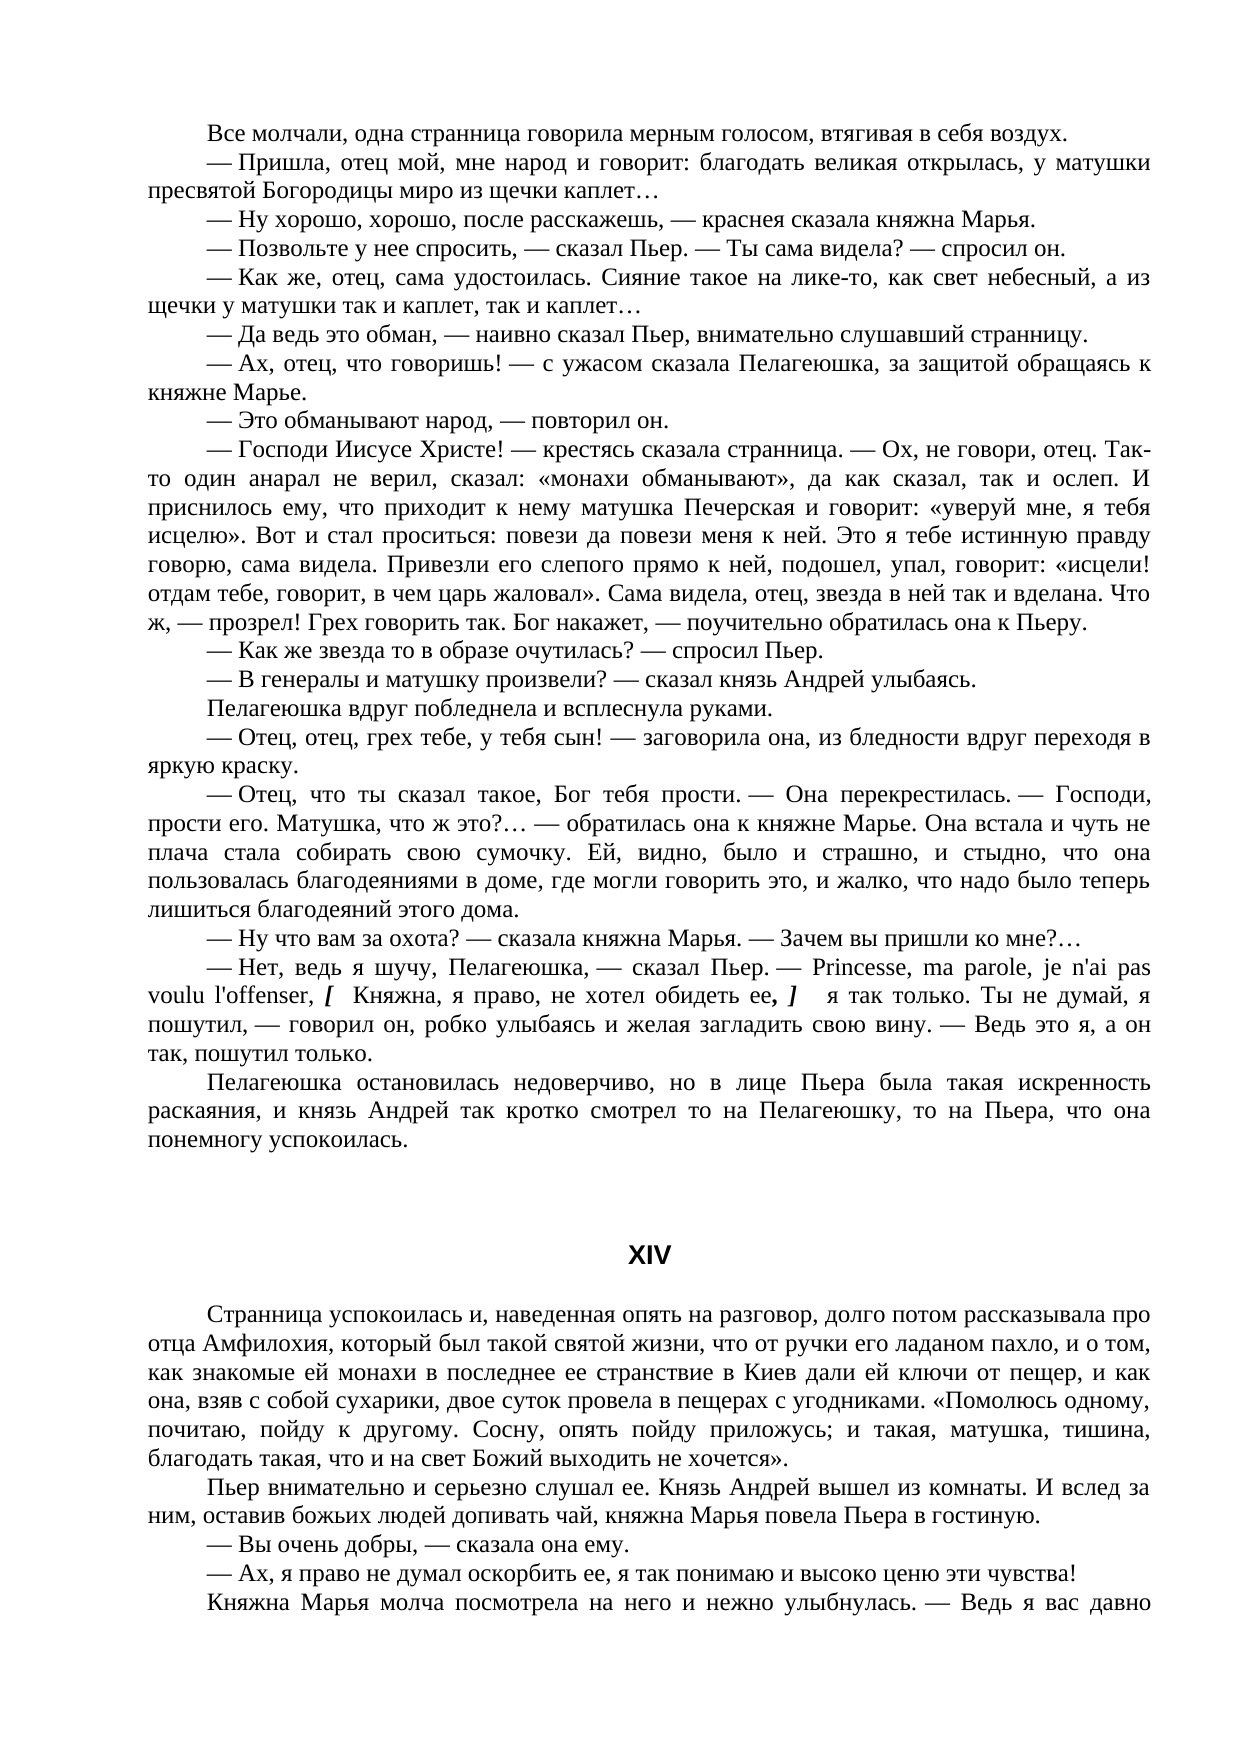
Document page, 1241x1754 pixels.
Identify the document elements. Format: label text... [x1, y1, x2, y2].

text — Отец, что ты сказал такое, Бог тебя прости. — Она перекрестилась. — Господи, прости его. Матушка, что ж это?… — обратилась она к княжне Марье. Она встала и чуть не плача стала собирать свою сумочку. Ей, видно, было и страшно, и стыдно, что она пользовалась благодеяниями в доме, где могли говорить это, и жалко, что надо было теперь лишиться благодеяний этого дома. [148, 779, 1152, 923]
text — Господи Иисусе Христе! — крестясь сказала странница. — Ох, не говори, отец. Так-то один анарал не верил, сказал: «монахи обманывают», да как сказал, так и ослеп. И приснилось ему, что приходит к нему матушка Печерская и говорит: «уверуй мне, я тебя исцелю». Вот и стал проситься: повези да повези меня к ней. Это я тебе истинную правду говорю, сама видела. Привезли его слепого прямо к ней, подошел, упал, говорит: «исцели! отдам тебе, говорит, в чем царь жаловал». Сама видела, отец, звезда в ней так и вделана. Что ж, — прозрел! Грех говорить так. Бог накажет, — поучительно обратилась она к Пьеру. [148, 434, 1152, 636]
text — Да ведь это обман, — наивно сказал Пьер, внимательно слушавший странницу. [148, 319, 1152, 348]
text Пелагеюшка вдруг побледнела и всплеснула руками. [148, 693, 1152, 722]
text — Ну хорошо, хорошо, после расскажешь, — краснея сказала княжна Марья. [148, 204, 1152, 233]
text Все молчали, одна странница говорила мерным голосом, втягивая в себя воздух. [148, 118, 1152, 147]
subtitle XIV [148, 1239, 1152, 1271]
text — Ну что вам за охота? — сказала княжна Марья. — Зачем вы пришли ко мне?… [148, 923, 1152, 952]
text — Это обманывают народ, — повторил он. [148, 406, 1152, 434]
text Пьер внимательно и серьезно слушал ее. Князь Андрей вышел из комнаты. И вслед за ним, оставив божьих людей допивать чай, княжна Марья повела Пьера в гостиную. [148, 1472, 1152, 1529]
text Пелагеюшка остановилась недоверчиво, но в лице Пьера была такая искренность раскаяния, и князь Андрей так кротко смотрел то на Пелагеюшку, то на Пьера, что она понемногу успокоилась. [148, 1067, 1152, 1153]
text — Ах, я право не думал оскорбить ее, я так понимаю и высоко ценю эти чувства! [148, 1558, 1152, 1587]
text — Пришла, отец мой, мне народ и говорит: благодать великая открылась, у матушки пресвятой Богородицы миро из щечки каплет… [148, 147, 1152, 204]
text — Ах, отец, что говоришь! — с ужасом сказала Пелагеюшка, за защитой обращаясь к княжне Марье. [148, 348, 1152, 406]
text — Как же, отец, сама удостоилась. Сияние такое на лике-то, как свет небесный, а из щечки у матушки так и каплет, так и каплет… [148, 262, 1152, 319]
text — Нет, ведь я шучу, Пелагеюшка, — сказал Пьер. — Princesse, ma parole, je n'ai pas voulu l'offenser, [ Княжна, я право, не хотел обидеть ее, ] я так только. Ты не думай, я пошутил, — говорил он, робко улыбаясь и желая загладить свою вину. — Ведь это я, а он так, пошутил только. [148, 952, 1152, 1067]
text — Позвольте у нее спросить, — сказал Пьер. — Ты сама видела? — спросил он. [148, 233, 1152, 262]
text Странница успокоилась и, наведенная опять на разговор, долго потом рассказывала про отца Амфилохия, который был такой святой жизни, что от ручки его ладаном пахло, и о том, как знакомые ей монахи в последнее ее странствие в Киев дали ей ключи от пещер, и как она, взяв с собой сухарики, двое суток провела в пещерах с угодниками. «Помолюсь одному, почитаю, пойду к другому. Сосну, опять пойду приложусь; и такая, матушка, тишина, благодать такая, что и на свет Божий выходить не хочется». [148, 1299, 1152, 1472]
text — Отец, отец, грех тебе, у тебя сын! — заговорила она, из бледности вдруг переходя в яркую краску. [148, 722, 1152, 779]
text — В генералы и матушку произвели? — сказал князь Aндрей улыбаясь. [148, 664, 1152, 693]
text — Как же звезда то в образе очутилась? — спросил Пьер. [148, 636, 1152, 664]
text — Вы очень добры, — сказала она ему. [148, 1529, 1152, 1558]
text Княжна Марья молча посмотрела на него и нежно улыбнулась. — Ведь я вас давно [148, 1587, 1152, 1616]
